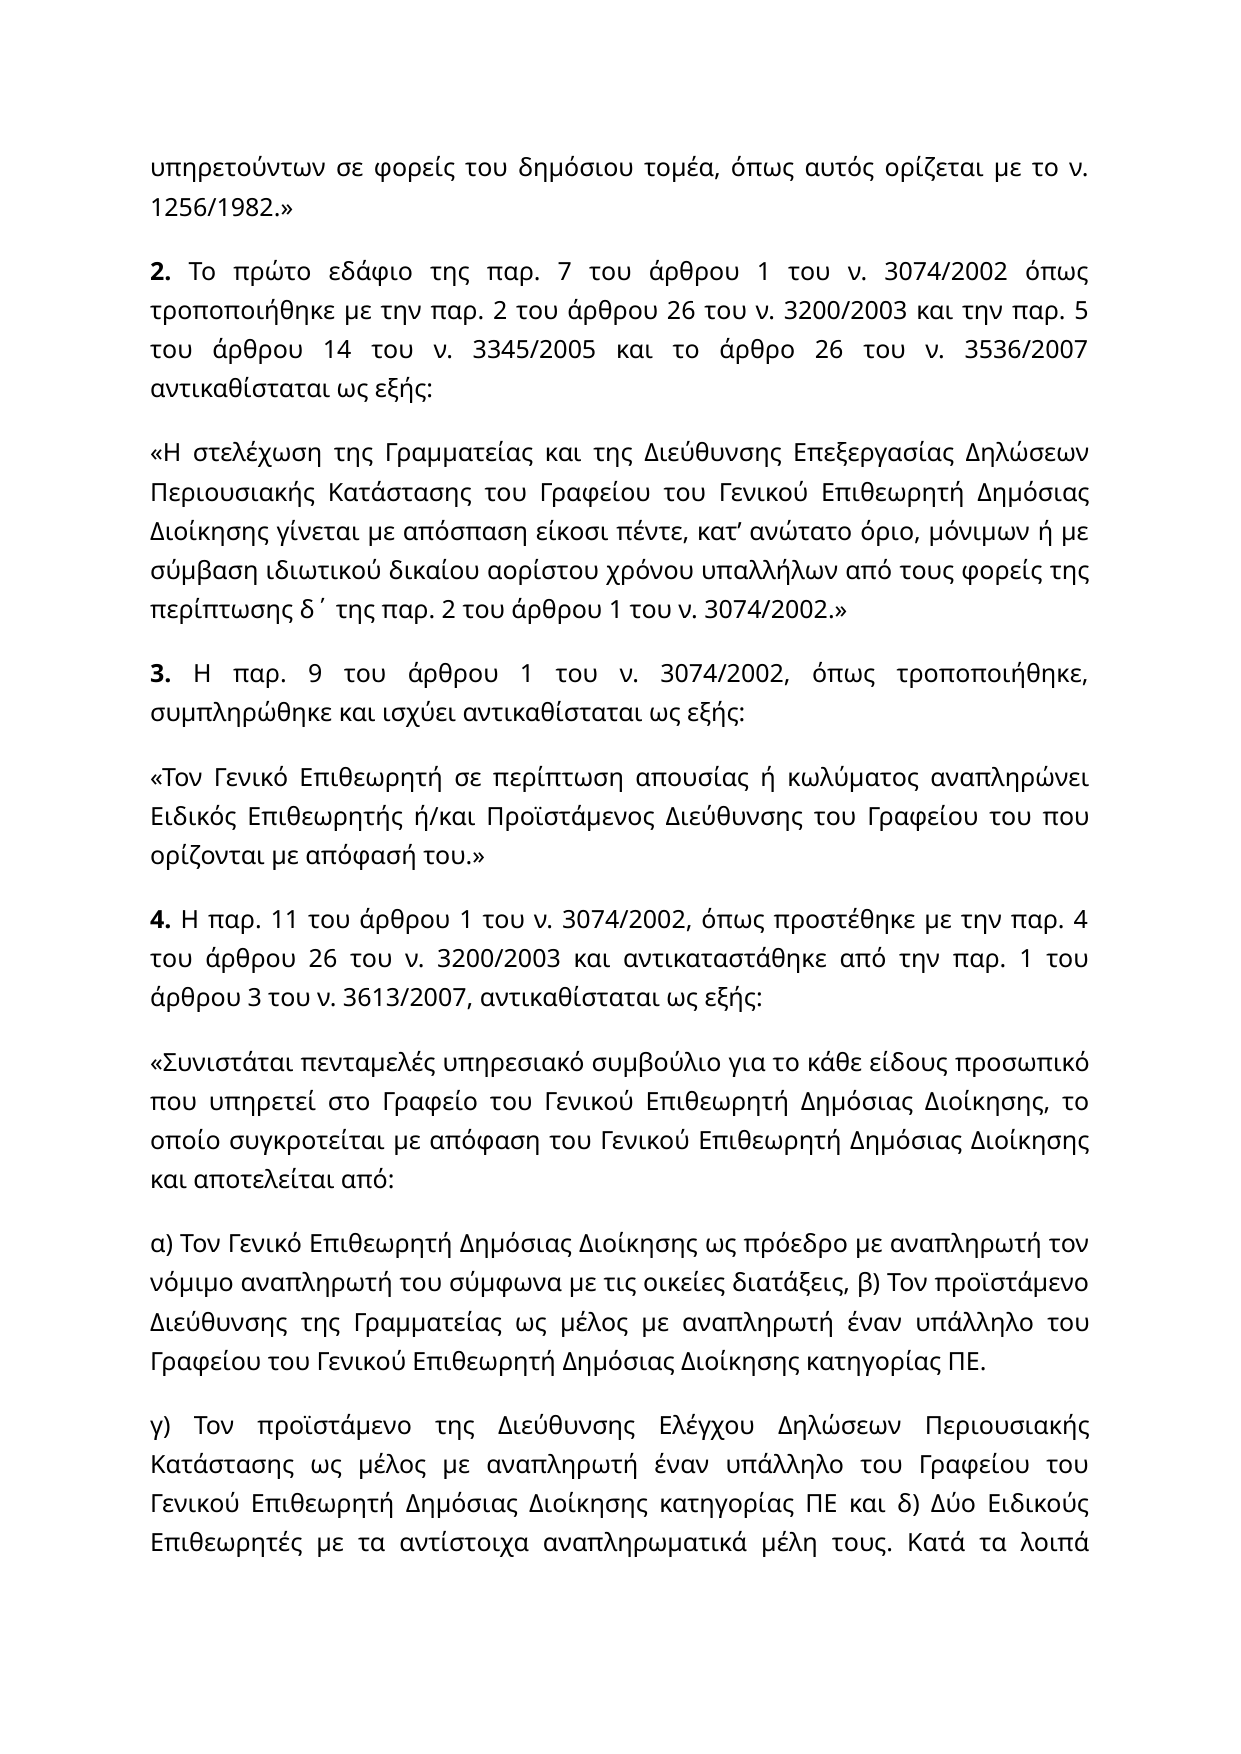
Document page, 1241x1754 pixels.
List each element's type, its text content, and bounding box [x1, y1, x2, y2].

text 4. Η παρ. 11 του άρθρου 1 του ν. 3074/2002, όπως προστέθηκε με την παρ. 4 του άρθρου 26 του ν. 3200/2003 και αντικαταστάθηκε από την παρ. 1 του άρθρου 3 του ν. 3613/2007, αντικαθίσταται ως εξής: [150, 902, 1090, 1014]
text α) Τον Γενικό Επιθεωρητή Δημόσιας Διοίκησης ως πρόεδρο με αναπληρωτή τον νόμιμο αναπληρωτή του σύμφωνα με τις οικείες διατάξεις, β) Τον προϊστάμενο Διεύθυνσης της Γραμματείας ως μέλος με αναπληρωτή έναν υπάλληλο του Γραφείου του Γενικού Επιθεωρητή Δημόσιας Διοίκησης κατηγορίας ΠΕ. [150, 1226, 1090, 1377]
text «Τον Γενικό Επιθεωρητή σε περίπτωση απουσίας ή κωλύματος αναπληρώνει Ειδικός Επιθεωρητής ή/και Προϊστάμενος Διεύθυνσης του Γραφείου του που ορίζονται με απόφασή του.» [150, 759, 1090, 872]
text υπηρετούντων σε φορείς του δημόσιου τομέα, όπως αυτός ορίζεται με το ν. 1256/1982.» [150, 150, 1090, 223]
text γ) Τον προϊστάμενο της Διεύθυνσης Ελέγχου Δηλώσεων Περιουσιακής Κατάστασης ως μέλος με αναπληρωτή έναν υπάλληλο του Γραφείου του Γενικού Επιθεωρητή Δημόσιας Διοίκησης κατηγορίας ΠΕ και δ) Δύο Ειδικούς Επιθεωρητές με τα αντίστοιχα αναπληρωματικά μέλη τους. Κατά τα λοιπά [150, 1407, 1090, 1559]
text «Συνιστάται πενταμελές υπηρεσιακό συμβούλιο για το κάθε είδους προσωπικό που υπηρετεί στο Γραφείο του Γενικού Επιθεωρητή Δημόσιας Διοίκησης, το οποίο συγκροτείται με απόφαση του Γενικού Επιθεωρητή Δημόσιας Διοίκησης και αποτελείται από: [150, 1044, 1090, 1196]
text «Η στελέχωση της Γραμματείας και της Διεύθυνσης Επεξεργασίας Δηλώσεων Περιουσιακής Κατάστασης του Γραφείου του Γενικού Επιθεωρητή Δημόσιας Διοίκησης γίνεται με απόσπαση είκοσι πέντε, κατ’ ανώτατο όριο, μόνιμων ή με σύμβαση ιδιωτικού δικαίου αορίστου χρόνου υπαλλήλων από τους φορείς της περίπτωσης δ΄ της παρ. 2 του άρθρου 1 του ν. 3074/2002.» [150, 435, 1090, 626]
text 3. Η παρ. 9 του άρθρου 1 του ν. 3074/2002, όπως τροποποιήθηκε, συμπληρώθηκε και ισχύει αντικαθίσταται ως εξής: [150, 656, 1090, 729]
text 2. Το πρώτο εδάφιο της παρ. 7 του άρθρου 1 του ν. 3074/2002 όπως τροποποιήθηκε με την παρ. 2 του άρθρου 26 του ν. 3200/2003 και την παρ. 5 του άρθρου 14 του ν. 3345/2005 και το άρθρο 26 του ν. 3536/2007 αντικαθίσταται ως εξής: [150, 253, 1090, 405]
